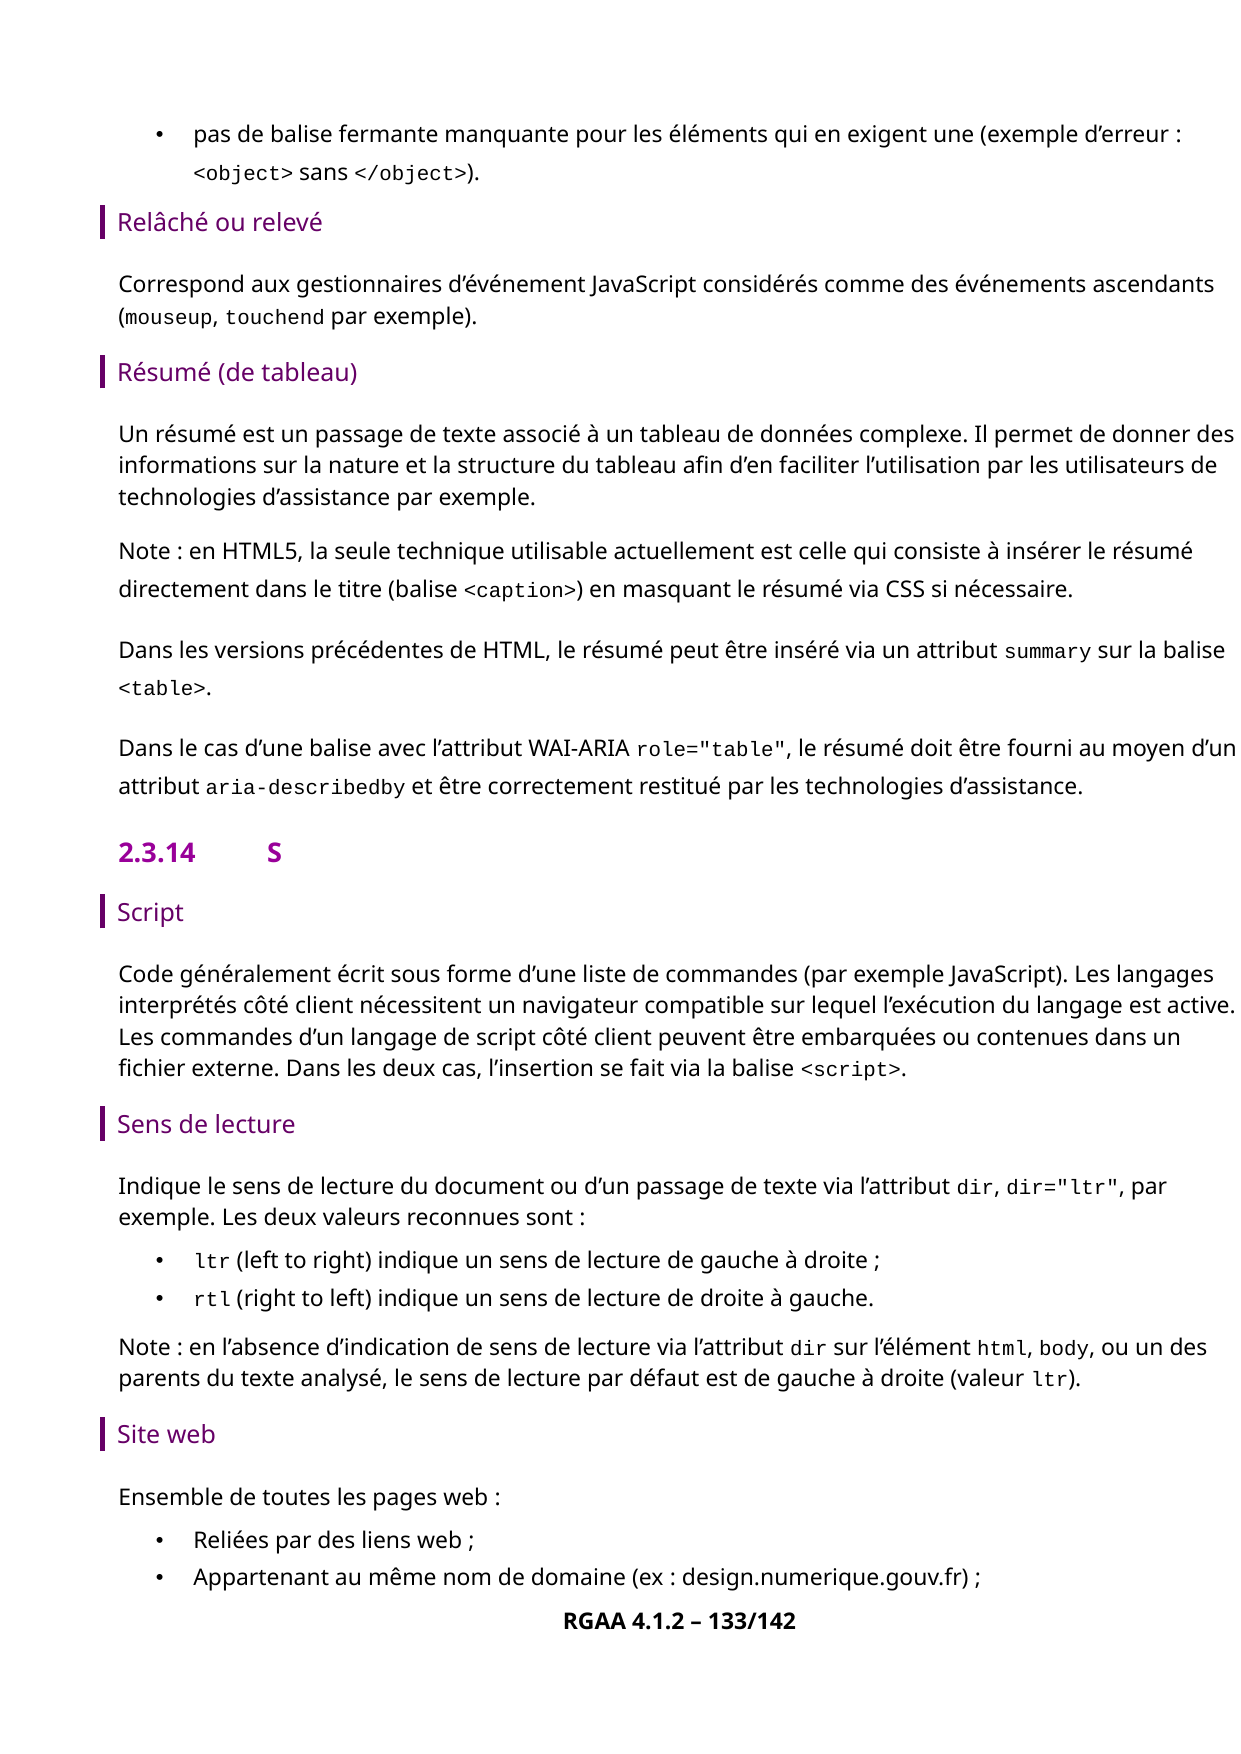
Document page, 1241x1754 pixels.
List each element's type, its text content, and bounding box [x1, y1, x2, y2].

list ltr (left to right) indique un sens de lecture de gauche à droite ; [156, 1244, 1240, 1276]
subtitle Sens de lecture [105, 1106, 1240, 1141]
text Un résumé est un passage de texte associé à un tableau de données complexe. Il permet de donner des informations sur la nature et la structure du tableau afin d’en faciliter l’utilisation par les utilisateurs de technologies d’assistance par exemple. [118, 418, 1240, 512]
text Note : en HTML5, la seule technique utilisable actuellement est celle qui consiste à insérer le résumé directement dans le titre (balise <caption>) en masquant le résumé via CSS si nécessaire. [118, 535, 1240, 604]
text Code généralement écrit sous forme d’une liste de commandes (par exemple JavaScript). Les langages interprétés côté client nécessitent un navigateur compatible sur lequel l’exécution du langage est active. Les commandes d’un langage de script côté client peuvent être embarquées ou contenues dans un fichier externe. Dans les deux cas, l’insertion se fait via la balise <script>. [118, 958, 1240, 1083]
text Dans les versions précédentes de HTML, le résumé peut être inséré via un attribut summary sur la balise <table>. [118, 634, 1240, 703]
text Note : en l’absence d’indication de sens de lecture via l’attribut dir sur l’élément html, body, ou un des parents du texte analysé, le sens de lecture par défaut est de gauche à droite (valeur ltr). [118, 1331, 1240, 1393]
list pas de balise fermante manquante pour les éléments qui en exigent une (exemple d’erreur : <object> sans </object>). [156, 118, 1240, 187]
text Dans le cas d’une balise avec l’attribut WAI-ARIA role="table", le résumé doit être fourni au moyen d’un attribut aria-describedby et être correctement restitué par les technologies d’assistance. [118, 732, 1240, 801]
text Ensemble de toutes les pages web : [118, 1481, 1240, 1512]
text Indique le sens de lecture du document ou d’un passage de texte via l’attribut dir, dir="ltr", par exemple. Les deux valeurs reconnues sont : [118, 1170, 1240, 1232]
text Correspond aux gestionnaires d’événement JavaScript considérés comme des événements ascendants (mouseup, touchend par exemple). [118, 268, 1240, 331]
list rtl (right to left) indique un sens de lecture de droite à gauche. [156, 1282, 1240, 1313]
subtitle Script [105, 894, 1240, 928]
subtitle Résumé (de tableau) [100, 354, 1240, 388]
subtitle Site web [105, 1417, 1240, 1451]
list Reliées par des liens web ; [156, 1524, 1240, 1555]
subtitle Relâché ou relevé [105, 205, 1240, 239]
subtitle S [118, 834, 1240, 871]
list Appartenant au même nom de domaine (ex : design.numerique.gouv.fr) ; [156, 1561, 1240, 1592]
